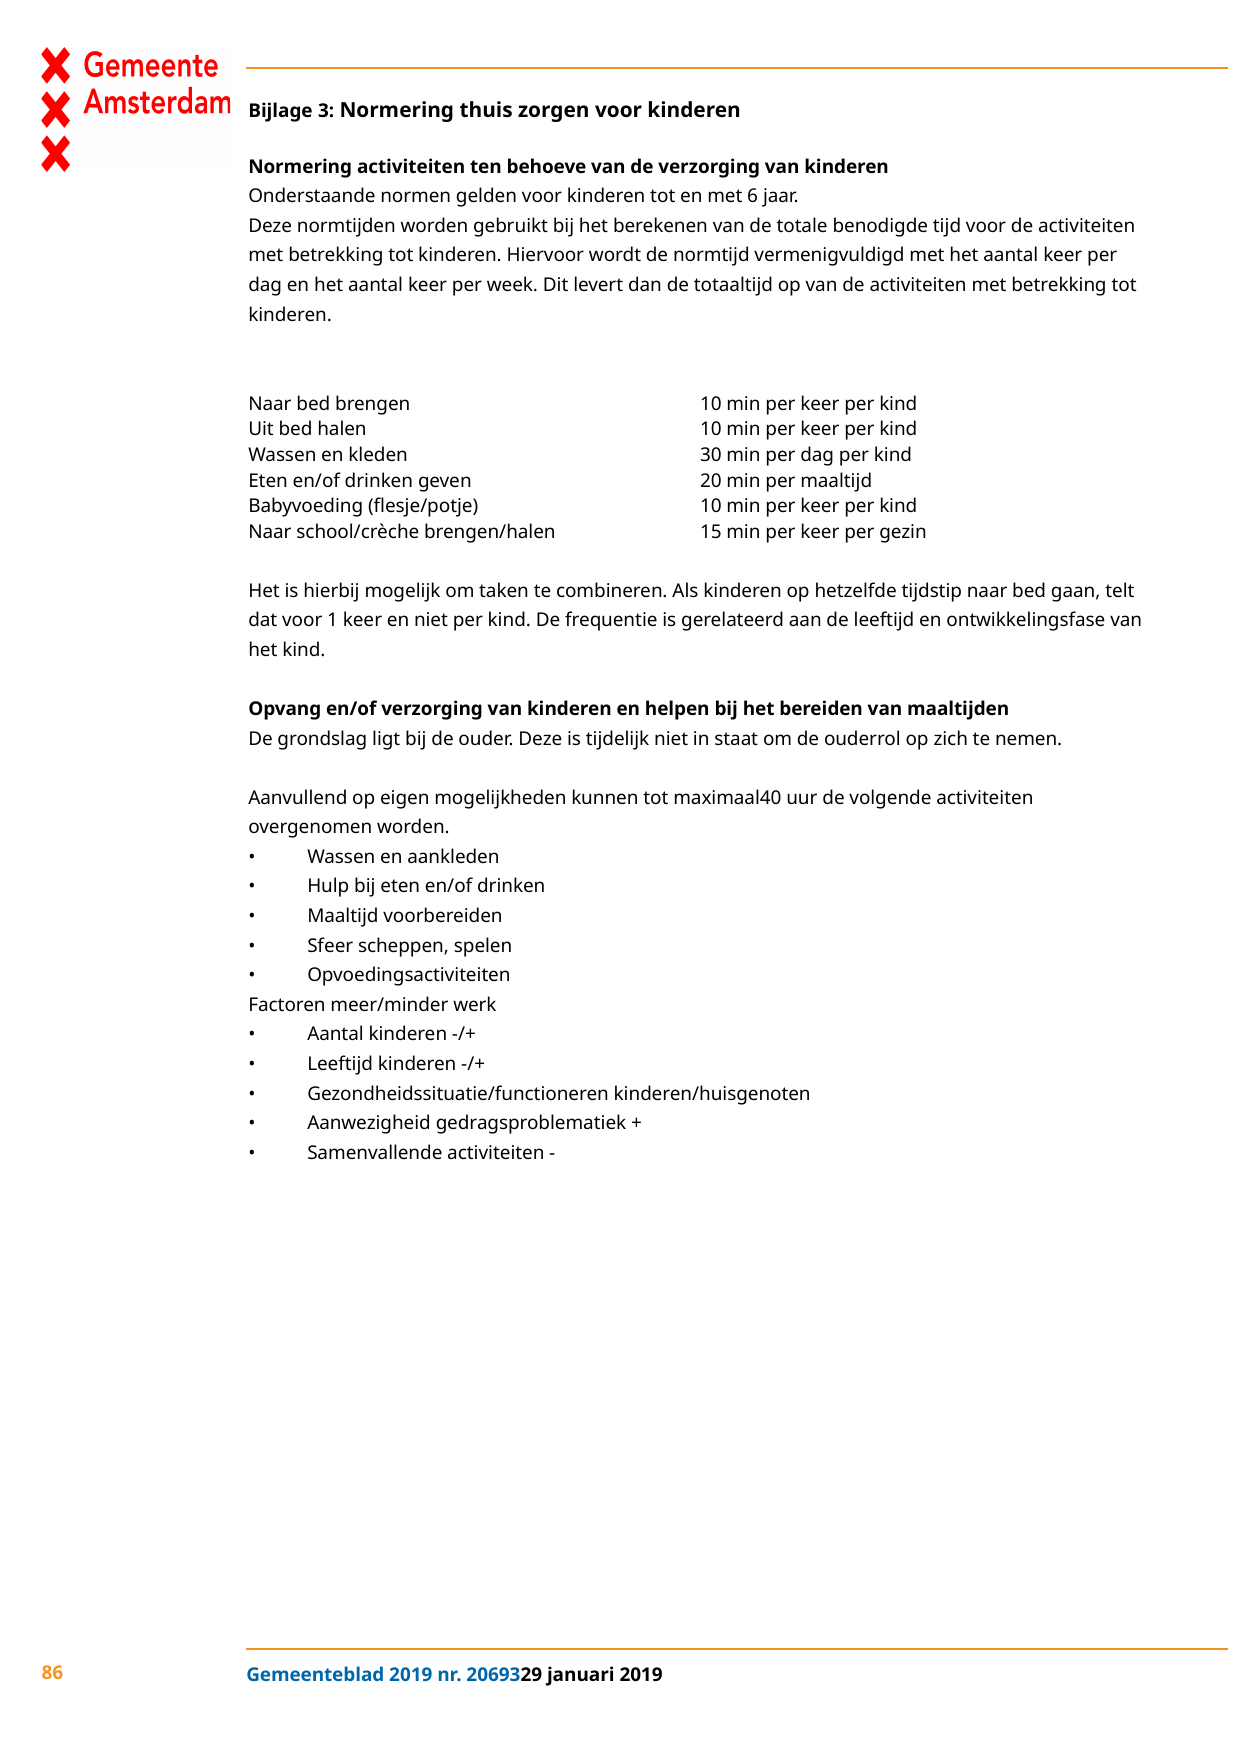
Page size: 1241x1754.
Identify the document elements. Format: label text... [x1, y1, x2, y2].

table_cell 10 min per keer per kind [700, 493, 1152, 518]
list Aantal kinderen -/+ [248, 1021, 1152, 1046]
text Het is hierbij mogelijk om taken te combineren. Als kinderen op hetzelfde tijdstip naar bed gaan, telt dat voor 1 keer en niet per kind. De frequentie is gerelateerd aan de leeftijd en ontwikkelingsfase van het kind. [248, 577, 1152, 662]
table_cell Wassen en kleden [248, 441, 700, 467]
list Gezondheidssituatie/functioneren kinderen/huisgenoten [248, 1080, 1152, 1106]
text Aanvullend op eigen mogelijkheden kunnen tot maximaal40 uur de volgende activiteiten overgenomen worden. [248, 784, 1152, 839]
table_cell Eten en/of drinken geven [248, 467, 700, 493]
text Normering activiteiten ten behoeve van de verzorging van kinderen [248, 153, 1152, 179]
table_cell Uit bed halen [248, 415, 700, 441]
text Onderstaande normen gelden voor kinderen tot en met 6 jaar. [248, 182, 1152, 208]
text Factoren meer/minder werk [248, 991, 1152, 1017]
list Leeftijd kinderen -/+ [248, 1050, 1152, 1076]
table_cell 15 min per keer per gezin [700, 518, 1152, 544]
table_cell 20 min per maaltijd [700, 467, 1152, 493]
table_header Naar bed brengen [248, 390, 700, 415]
picture [41, 47, 231, 172]
list Wassen en aankleden [248, 843, 1152, 869]
table_cell Naar school/crèche brengen/halen [248, 518, 700, 544]
text Bijlage 3: Normering thuis zorgen voor kinderen [248, 95, 1152, 123]
list Samenvallende activiteiten - [248, 1139, 1152, 1165]
list Hulp bij eten en/of drinken [248, 873, 1152, 898]
list Maaltijd voorbereiden [248, 902, 1152, 928]
text Opvang en/of verzorging van kinderen en helpen bij het bereiden van maaltijden [248, 695, 1152, 721]
table_cell 10 min per keer per kind [700, 415, 1152, 441]
list Sfeer scheppen, spelen [248, 932, 1152, 958]
table_header 10 min per keer per kind [700, 390, 1152, 415]
text Deze normtijden worden gebruikt bij het berekenen van de totale benodigde tijd voor de activiteiten met betrekking tot kinderen. Hiervoor wordt de normtijd vermenigvuldigd met het aantal keer per dag en het aantal keer per week. Dit levert dan de totaaltijd op van de activiteiten met betrekking tot kinderen. [248, 212, 1152, 327]
table_cell 30 min per dag per kind [700, 441, 1152, 467]
list Aanwezigheid gedragsproblematiek + [248, 1109, 1152, 1135]
text De grondslag ligt bij de ouder. Deze is tijdelijk niet in staat om de ouderrol op zich te nemen. [248, 725, 1152, 751]
table_cell Babyvoeding (flesje/potje) [248, 493, 700, 518]
list Opvoedingsactiviteiten [248, 961, 1152, 987]
